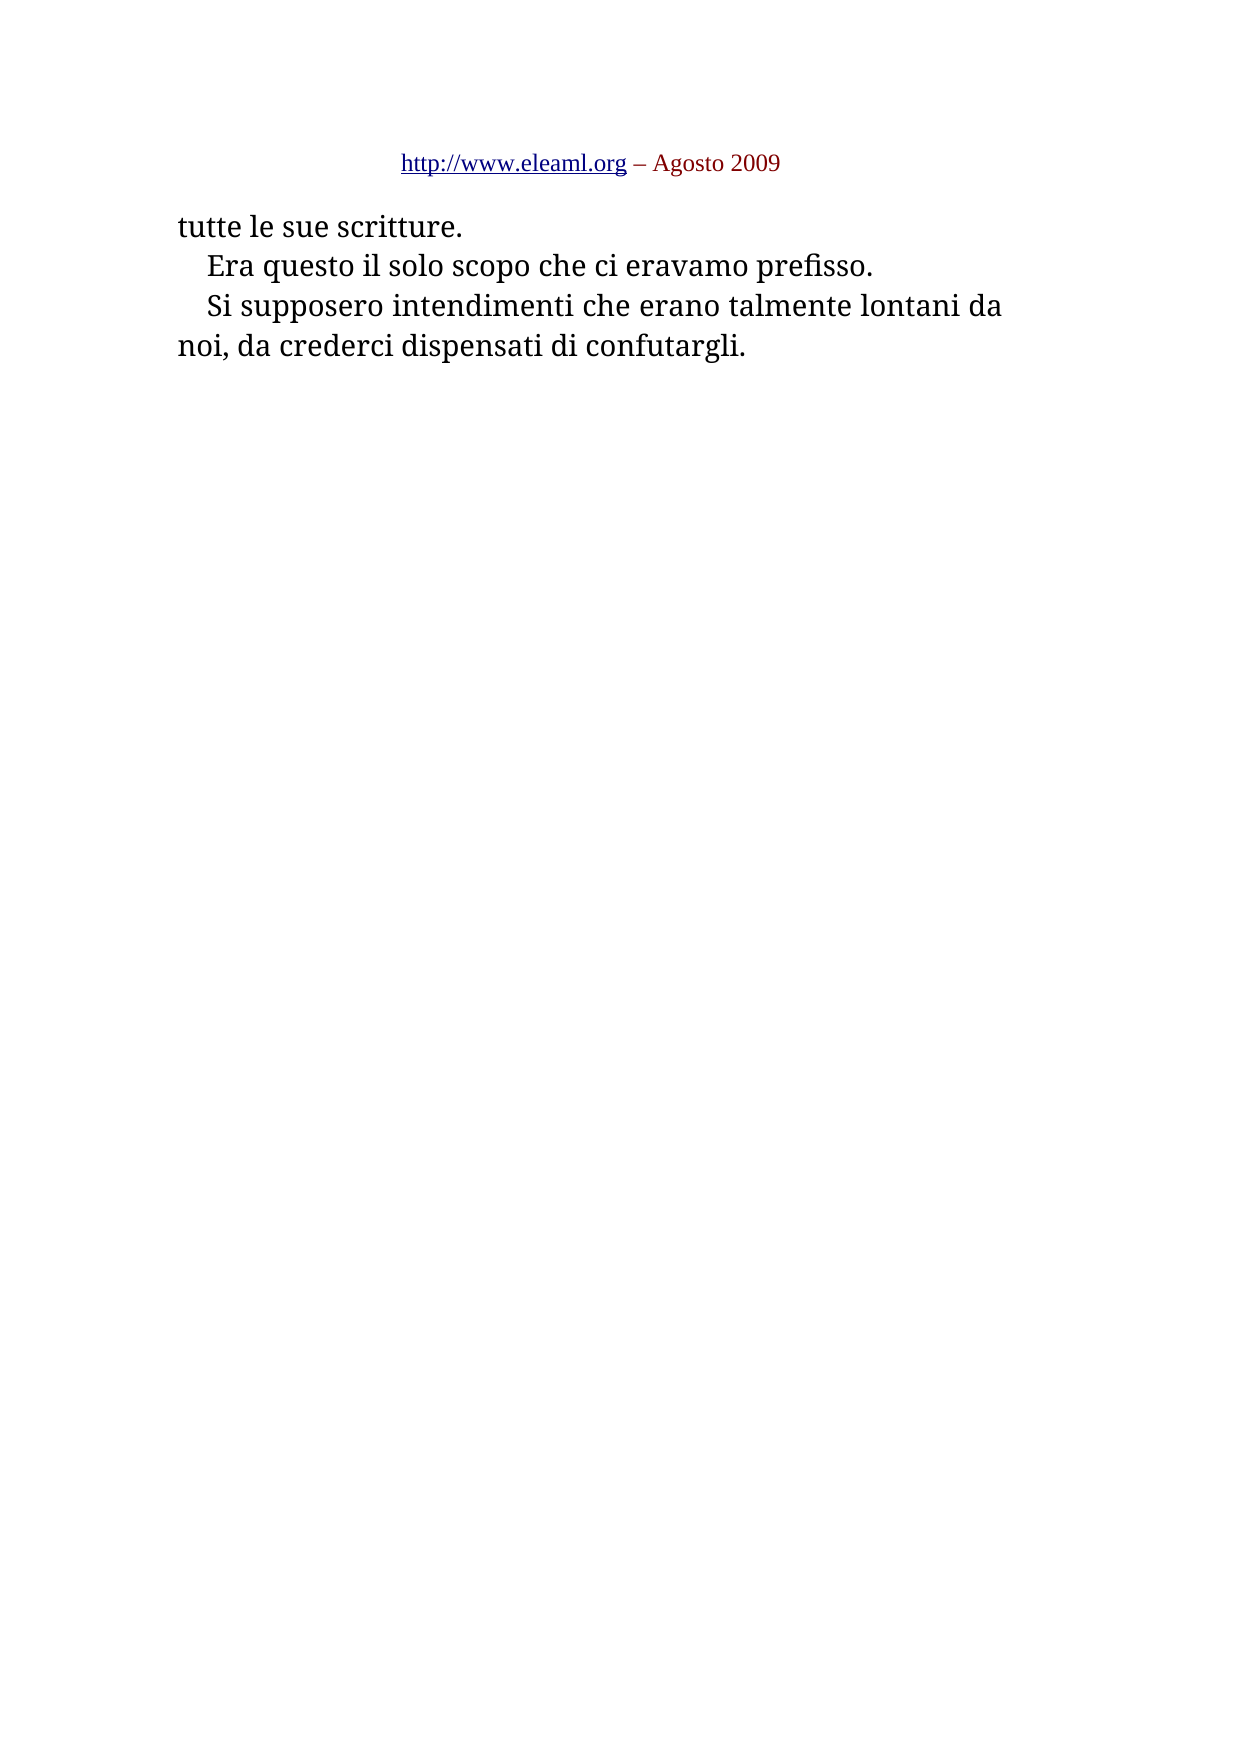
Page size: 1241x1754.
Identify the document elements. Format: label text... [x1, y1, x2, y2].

text Si supposero intendimenti che erano talmente lontani da noi, da crederci dispensati di confutargli. [177, 285, 1004, 364]
text tutte le sue scritture. [177, 206, 1004, 246]
text Era questo il solo scopo che ci eravamo prefisso. [177, 246, 1004, 285]
